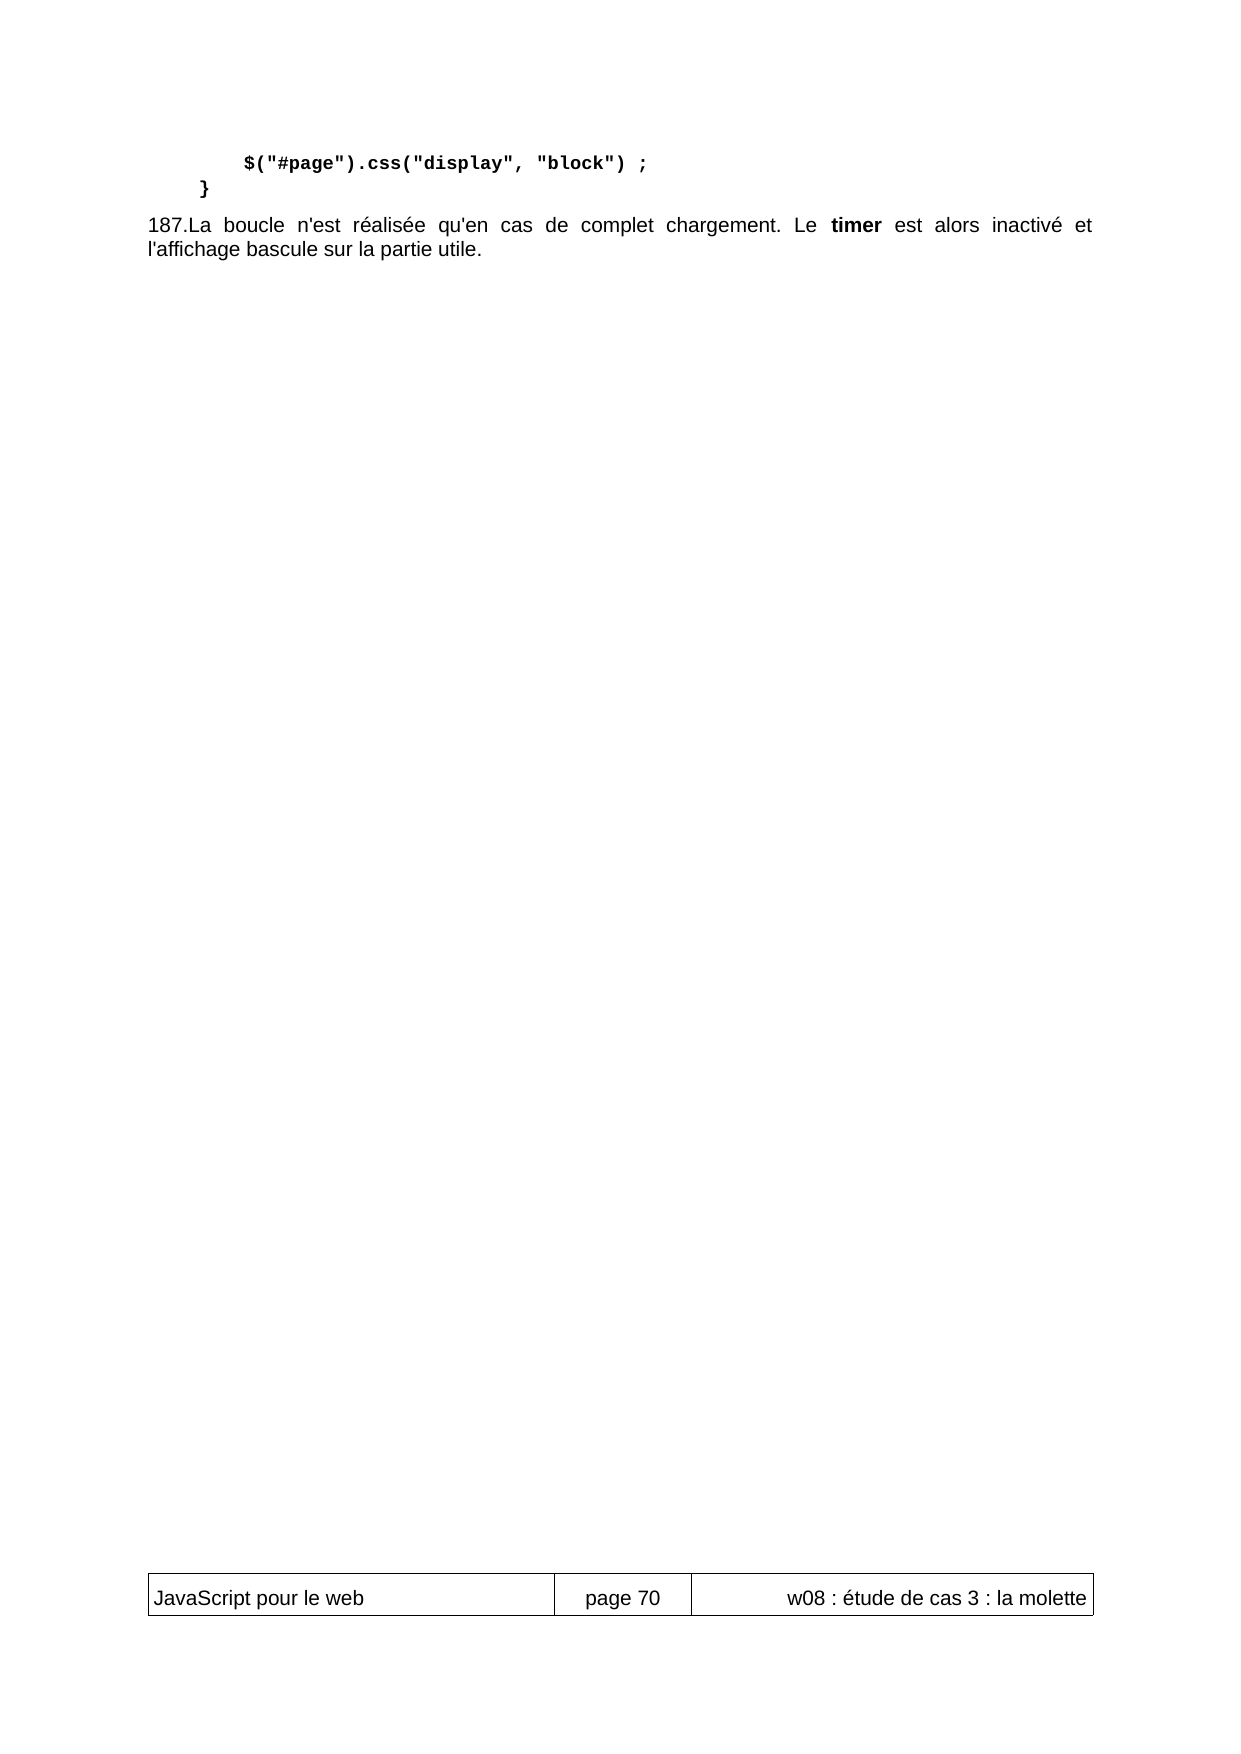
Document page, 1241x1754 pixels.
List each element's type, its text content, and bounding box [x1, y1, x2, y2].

list } [148, 173, 1093, 206]
list La boucle n'est réalisée qu'en cas de complet chargement. Le timer est alors inactivé et l'affichage bascule sur la partie utile. [148, 212, 1093, 260]
list $("#page").css("display", "block") ; [148, 148, 1093, 173]
